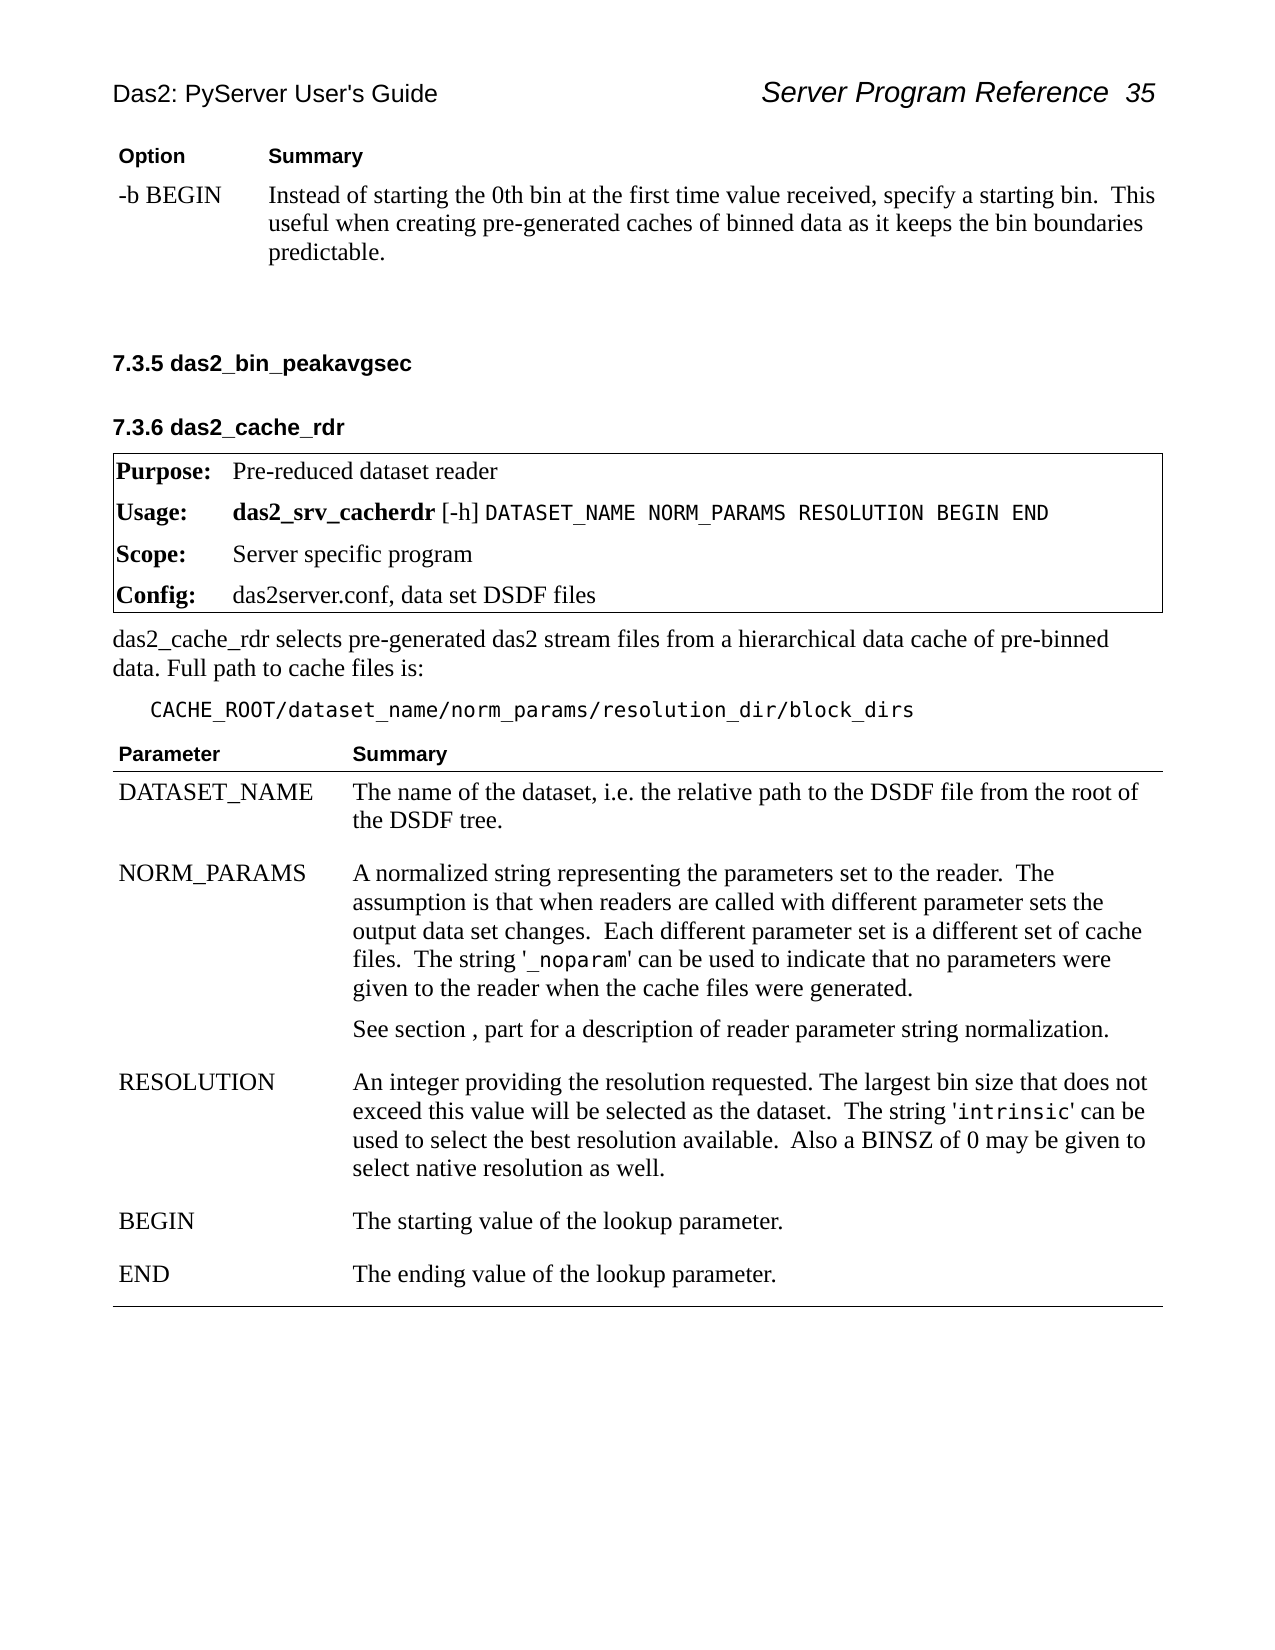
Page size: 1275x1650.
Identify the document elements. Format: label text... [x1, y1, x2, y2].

table_cell Instead of starting the 0th bin at the first time value received, specify a starting bin. This useful when creating pre-generated caches of binned data as it keeps the bin boundaries predictable. [263, 174, 1162, 284]
subtitle das2_cache_rdr [112, 414, 1162, 441]
subtitle das2_bin_peakavgsec [112, 350, 1162, 377]
table_cell The starting value of the lookup parameter. [347, 1201, 1162, 1253]
table_header Summary [347, 736, 1162, 771]
table_header Option [113, 139, 262, 174]
table_cell The name of the dataset, i.e. the relative path to the DSDF file from the root of the DSDF tree. [347, 772, 1162, 853]
text Purpose: Pre-reduced dataset reader [114, 454, 1162, 485]
text CACHE_ROOT/dataset_name/norm_params/resolution_dir/block_dirs [112, 694, 1162, 723]
table_cell DATASET_NAME [113, 772, 347, 853]
table_cell END [113, 1253, 347, 1306]
table_cell The ending value of the lookup parameter. [347, 1253, 1162, 1306]
table_cell RESOLUTION [113, 1062, 347, 1201]
text Config: das2server.conf, data set DSDF files [114, 577, 1162, 612]
table_header Summary [263, 139, 1162, 174]
table_header Parameter [113, 736, 347, 771]
table_cell An integer providing the resolution requested. The largest bin size that does not exceed this value will be selected as the dataset. The string 'intrinsic' can be used to select the best resolution available. Also a BINSZ of 0 may be given to select native resolution as well. [347, 1062, 1162, 1201]
table_cell BEGIN [113, 1201, 347, 1253]
text Scope: Server specific program [114, 536, 1162, 567]
table_cell A normalized string representing the parameters set to the reader. The assumption is that when readers are called with different parameter sets the output data set changes. Each different parameter set is a different set of cache files. The string '_noparam' can be used to indicate that no parameters were given to the reader when the cache files were generated. See section , part for a description of reader parameter string normalization. [347, 853, 1162, 1062]
text Usage: das2_srv_cacherdr [-h] DATASET_NAME NORM_PARAMS RESOLUTION BEGIN END [114, 494, 1162, 526]
text das2_cache_rdr selects pre-generated das2 stream files from a hierarchical data cache of pre-binned data. Full path to cache files is: [112, 624, 1162, 682]
table_cell NORM_PARAMS [113, 853, 347, 1062]
table_cell -b BEGIN [113, 174, 262, 284]
